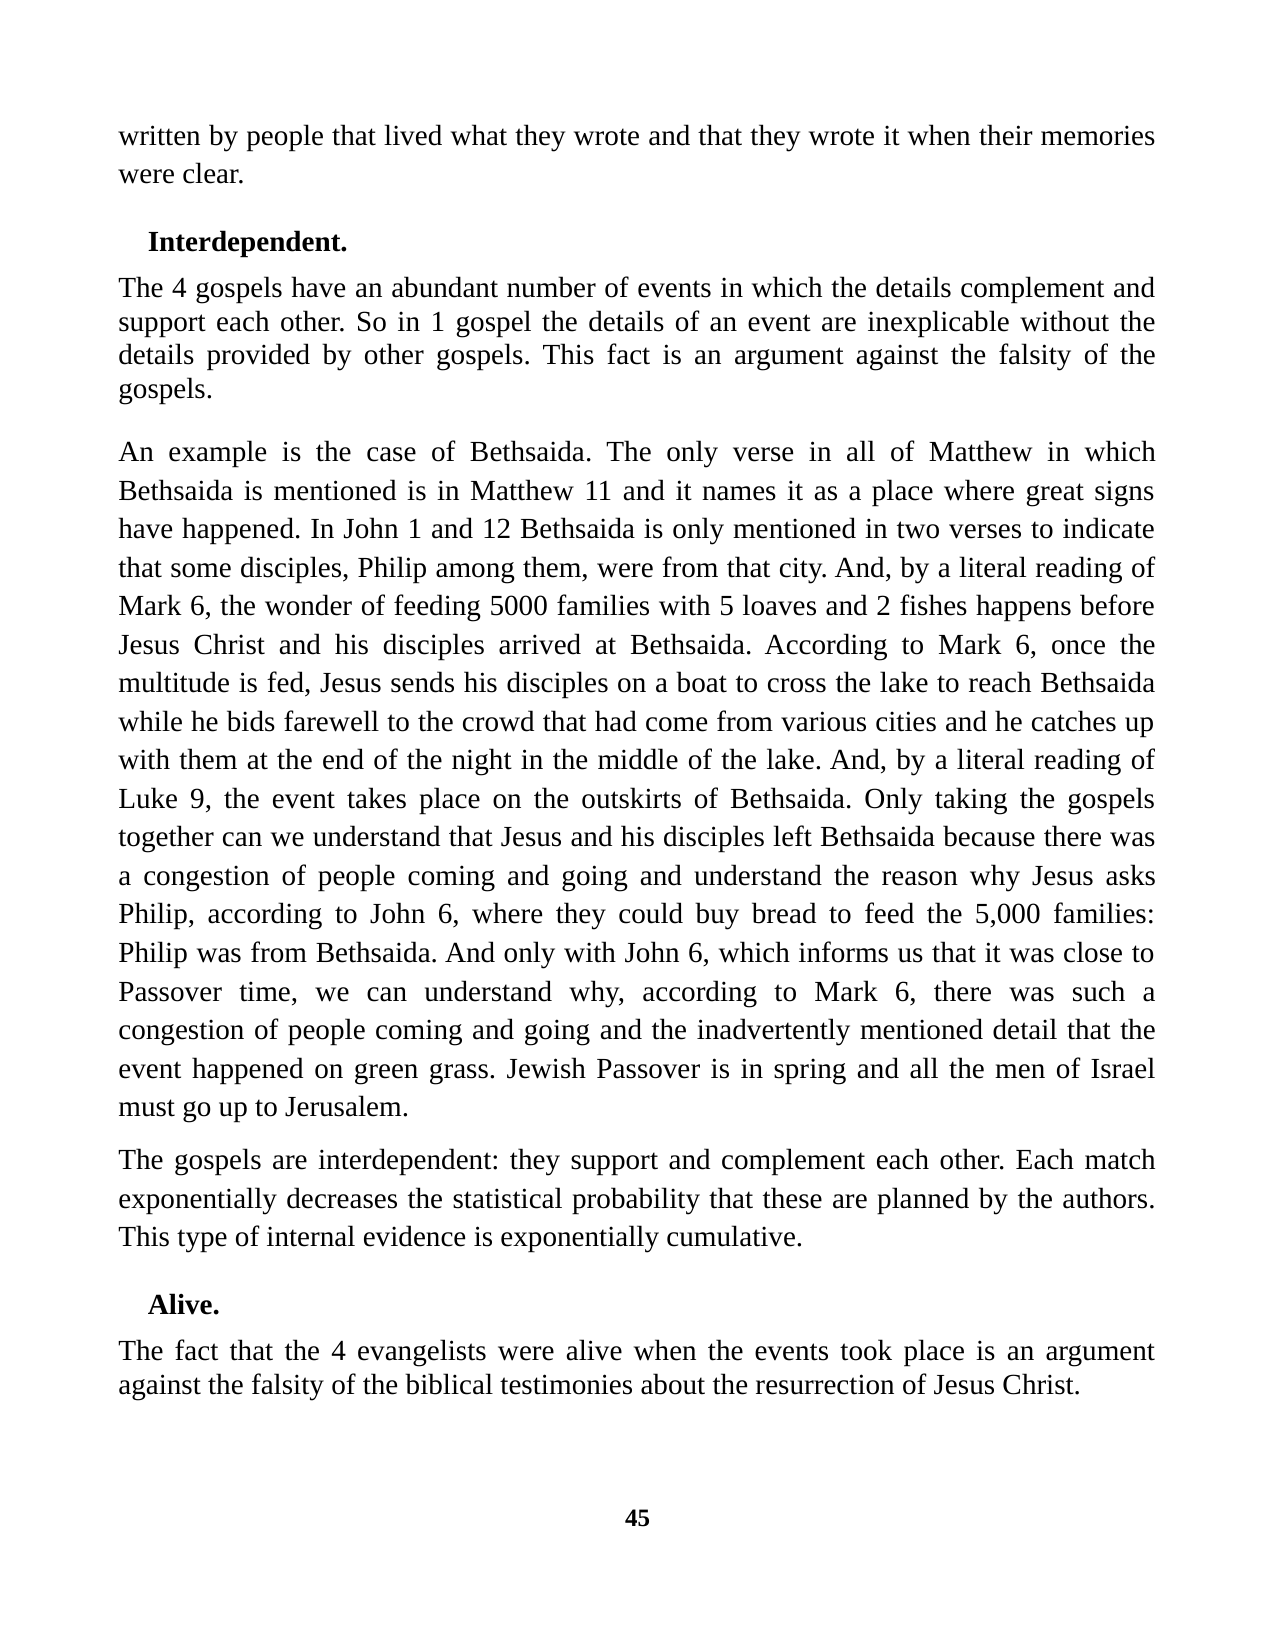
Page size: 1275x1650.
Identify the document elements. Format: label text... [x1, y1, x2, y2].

subtitle Interdependent. [148, 224, 1157, 258]
text The gospels are interdependent: they support and complement each other. Each match exponentially decreases the statistical probability that these are planned by the authors. This type of internal evidence is exponentially cumulative. [118, 1142, 1157, 1253]
subtitle Alive. [148, 1287, 1157, 1321]
text The fact that the 4 evangelists were alive when the events took place is an argument against the falsity of the biblical testimonies about the resurrection of Jesus Christ. [118, 1333, 1157, 1400]
text written by people that lived what they wrote and that they wrote it when their memories were clear. [118, 118, 1157, 190]
text An example is the case of Bethsaida. The only verse in all of Matthew in which Bethsaida is mentioned is in Matthew 11 and it names it as a place where great signs have happened. In John 1 and 12 Bethsaida is only mentioned in two verses to indicate that some disciples, Philip among them, were from that city. And, by a literal reading of Mark 6, the wonder of feeding 5000 families with 5 loaves and 2 fishes happens before Jesus Christ and his disciples arrived at Bethsaida. According to Mark 6, once the multitude is fed, Jesus sends his disciples on a boat to cross the lake to reach Bethsaida while he bids farewell to the crowd that had come from various cities and he catches up with them at the end of the night in the middle of the lake. And, by a literal reading of Luke 9, the event takes place on the outskirts of Bethsaida. Only taking the gospels together can we understand that Jesus and his disciples left Bethsaida because there was a congestion of people coming and going and understand the reason why Jesus asks Philip, according to John 6, where they could buy bread to feed the 5,000 families: Philip was from Bethsaida. And only with John 6, which informs us that it was close to Passover time, we can understand why, according to Mark 6, there was such a congestion of people coming and going and the inadvertently mentioned detail that the event happened on green grass. Jewish Passover is in spring and all the men of Israel must go up to Jerusalem. [118, 434, 1157, 1123]
text The 4 gospels have an abundant number of events in which the details complement and support each other. So in 1 gospel the details of an event are inexplicable without the details provided by other gospels. This fact is an argument against the falsity of the gospels. [118, 270, 1157, 404]
